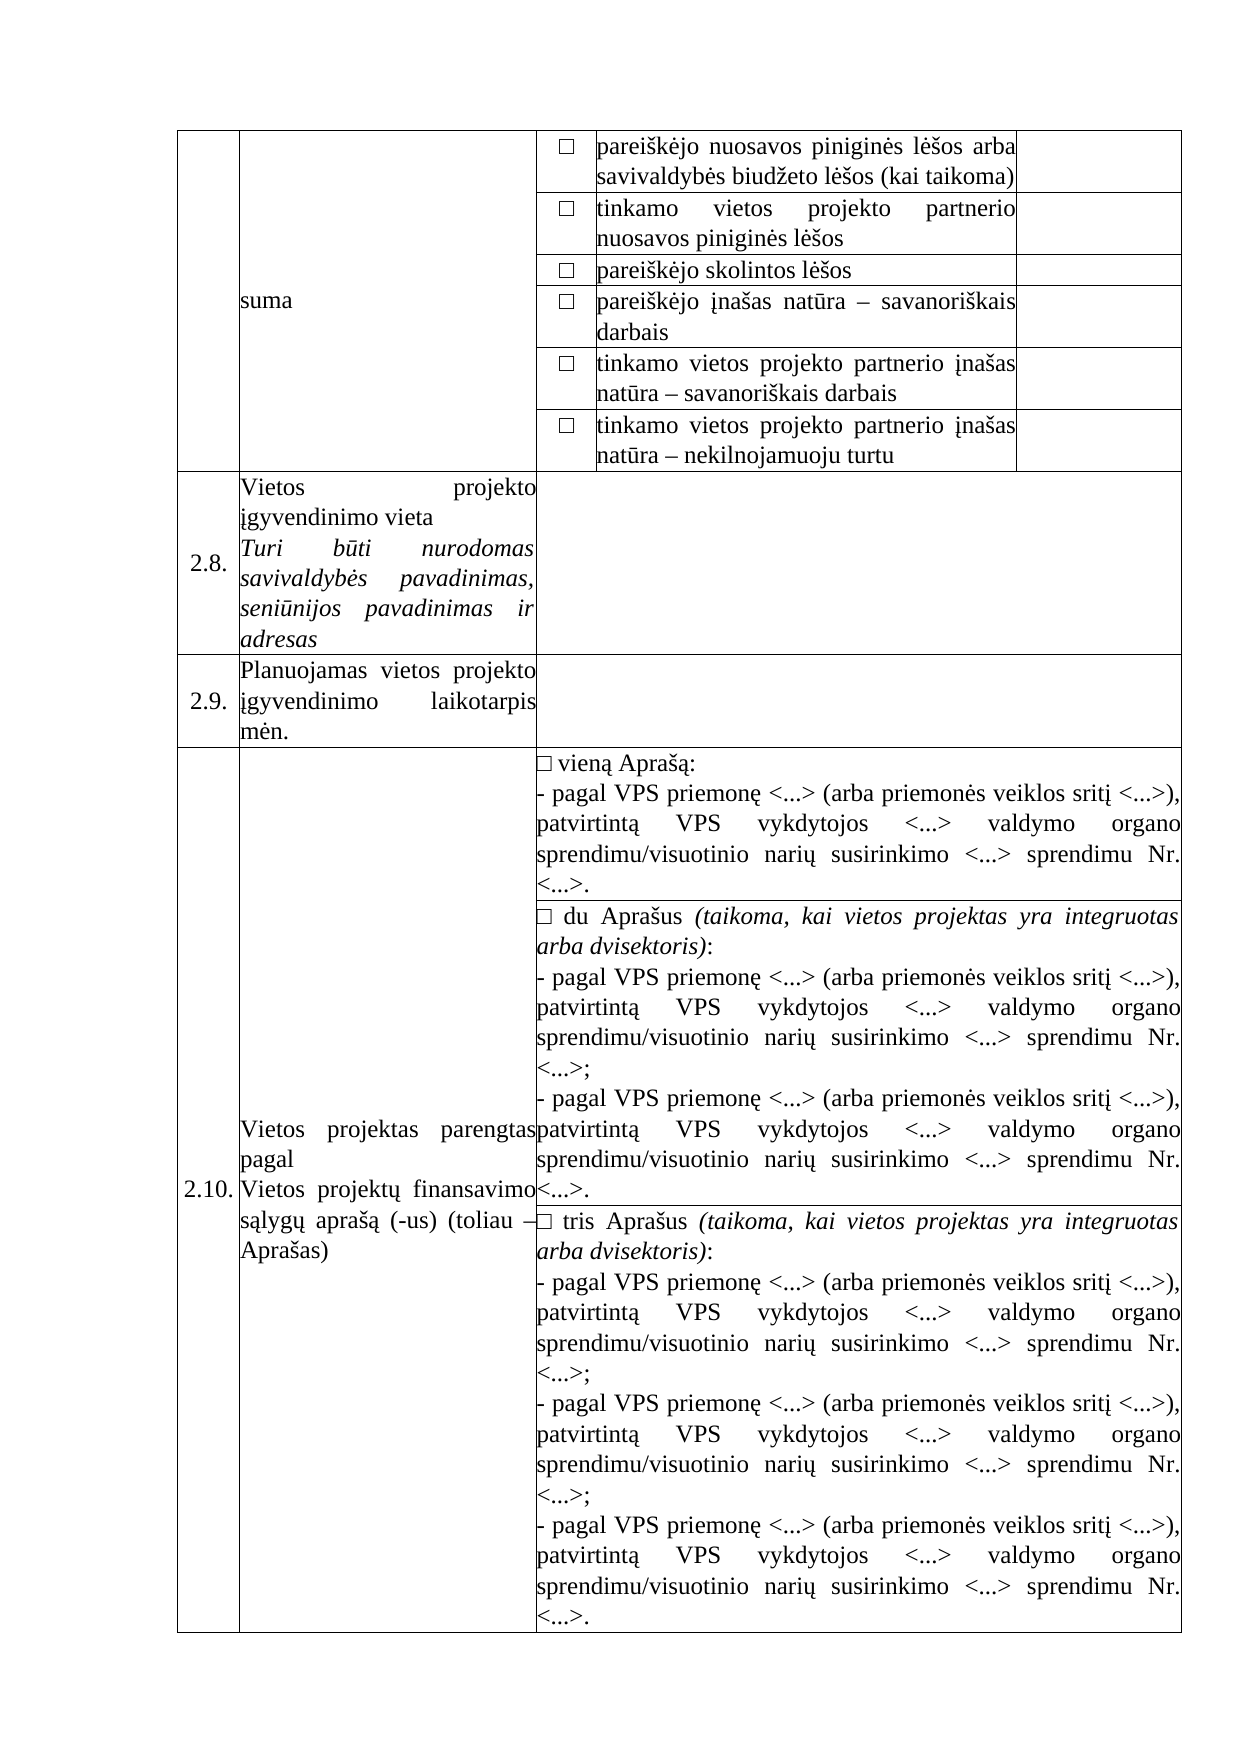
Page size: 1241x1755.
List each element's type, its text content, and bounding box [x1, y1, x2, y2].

table_cell pareiškėjo įnašas natūra – savanoriškais darbais [597, 286, 1016, 347]
table_cell □ [537, 131, 596, 192]
table_cell □ [537, 255, 596, 285]
table_cell □ [537, 410, 596, 471]
table_cell [1017, 410, 1181, 471]
table_cell [1017, 131, 1181, 192]
table_cell [178, 131, 239, 471]
table_cell pareiškėjo skolintos lėšos [597, 255, 1016, 285]
table_cell Planuojamas vietos projekto įgyvendinimo laikotarpis mėn. [240, 655, 536, 747]
table_cell □ du Aprašus (taikoma, kai vietos projektas yra integruotas arba dvisektoris): - pagal VPS priemonę <...> (arba priemonės veiklos sritį <...>), patvirtintą VPS vykdytojos <...> valdymo organo sprendimu/visuotinio narių susirinkimo <...> sprendimu Nr. <...>; - pagal VPS priemonę <...> (arba priemonės veiklos sritį <...>), patvirtintą VPS vykdytojos <...> valdymo organo sprendimu/visuotinio narių susirinkimo <...> sprendimu Nr. <...>. [537, 901, 1181, 1205]
table_cell tinkamo vietos projekto partnerio nuosavos piniginės lėšos [597, 193, 1016, 254]
table_cell [537, 655, 1181, 747]
table_cell suma [240, 131, 536, 471]
table_cell [1017, 286, 1181, 347]
table_cell □ tris Aprašus (taikoma, kai vietos projektas yra integruotas arba dvisektoris): - pagal VPS priemonę <...> (arba priemonės veiklos sritį <...>), patvirtintą VPS vykdytojos <...> valdymo organo sprendimu/visuotinio narių susirinkimo <...> sprendimu Nr. <...>; - pagal VPS priemonę <...> (arba priemonės veiklos sritį <...>), patvirtintą VPS vykdytojos <...> valdymo organo sprendimu/visuotinio narių susirinkimo <...> sprendimu Nr. <...>; - pagal VPS priemonę <...> (arba priemonės veiklos sritį <...>), patvirtintą VPS vykdytojos <...> valdymo organo sprendimu/visuotinio narių susirinkimo <...> sprendimu Nr. <...>. [537, 1206, 1181, 1632]
table_cell [1017, 348, 1181, 409]
table_cell □ [537, 286, 596, 347]
table_cell □ [537, 348, 596, 409]
table_cell □ vieną Aprašą: - pagal VPS priemonę <...> (arba priemonės veiklos sritį <...>), patvirtintą VPS vykdytojos <...> valdymo organo sprendimu/visuotinio narių susirinkimo <...> sprendimu Nr. <...>. [537, 748, 1181, 900]
table_cell □ [537, 193, 596, 254]
table_cell pareiškėjo nuosavos piniginės lėšos arba savivaldybės biudžeto lėšos (kai taikoma) [597, 131, 1016, 192]
table_cell 2.8. [178, 472, 239, 654]
table_cell [1017, 193, 1181, 254]
table_cell 2.10. [178, 748, 239, 1632]
table_cell tinkamo vietos projekto partnerio įnašas natūra – savanoriškais darbais [597, 348, 1016, 409]
table_cell tinkamo vietos projekto partnerio įnašas natūra – nekilnojamuoju turtu [597, 410, 1016, 471]
table_cell [537, 472, 1181, 654]
table_cell [1017, 255, 1181, 285]
table_cell Vietos projektas parengtas pagal Vietos projektų finansavimo sąlygų aprašą (-us) (toliau – Aprašas) [240, 748, 536, 1632]
table_cell 2.9. [178, 655, 239, 747]
table_cell Vietos projekto įgyvendinimo vieta Turi būti nurodomas savivaldybės pavadinimas, seniūnijos pavadinimas ir adresas [240, 472, 536, 654]
